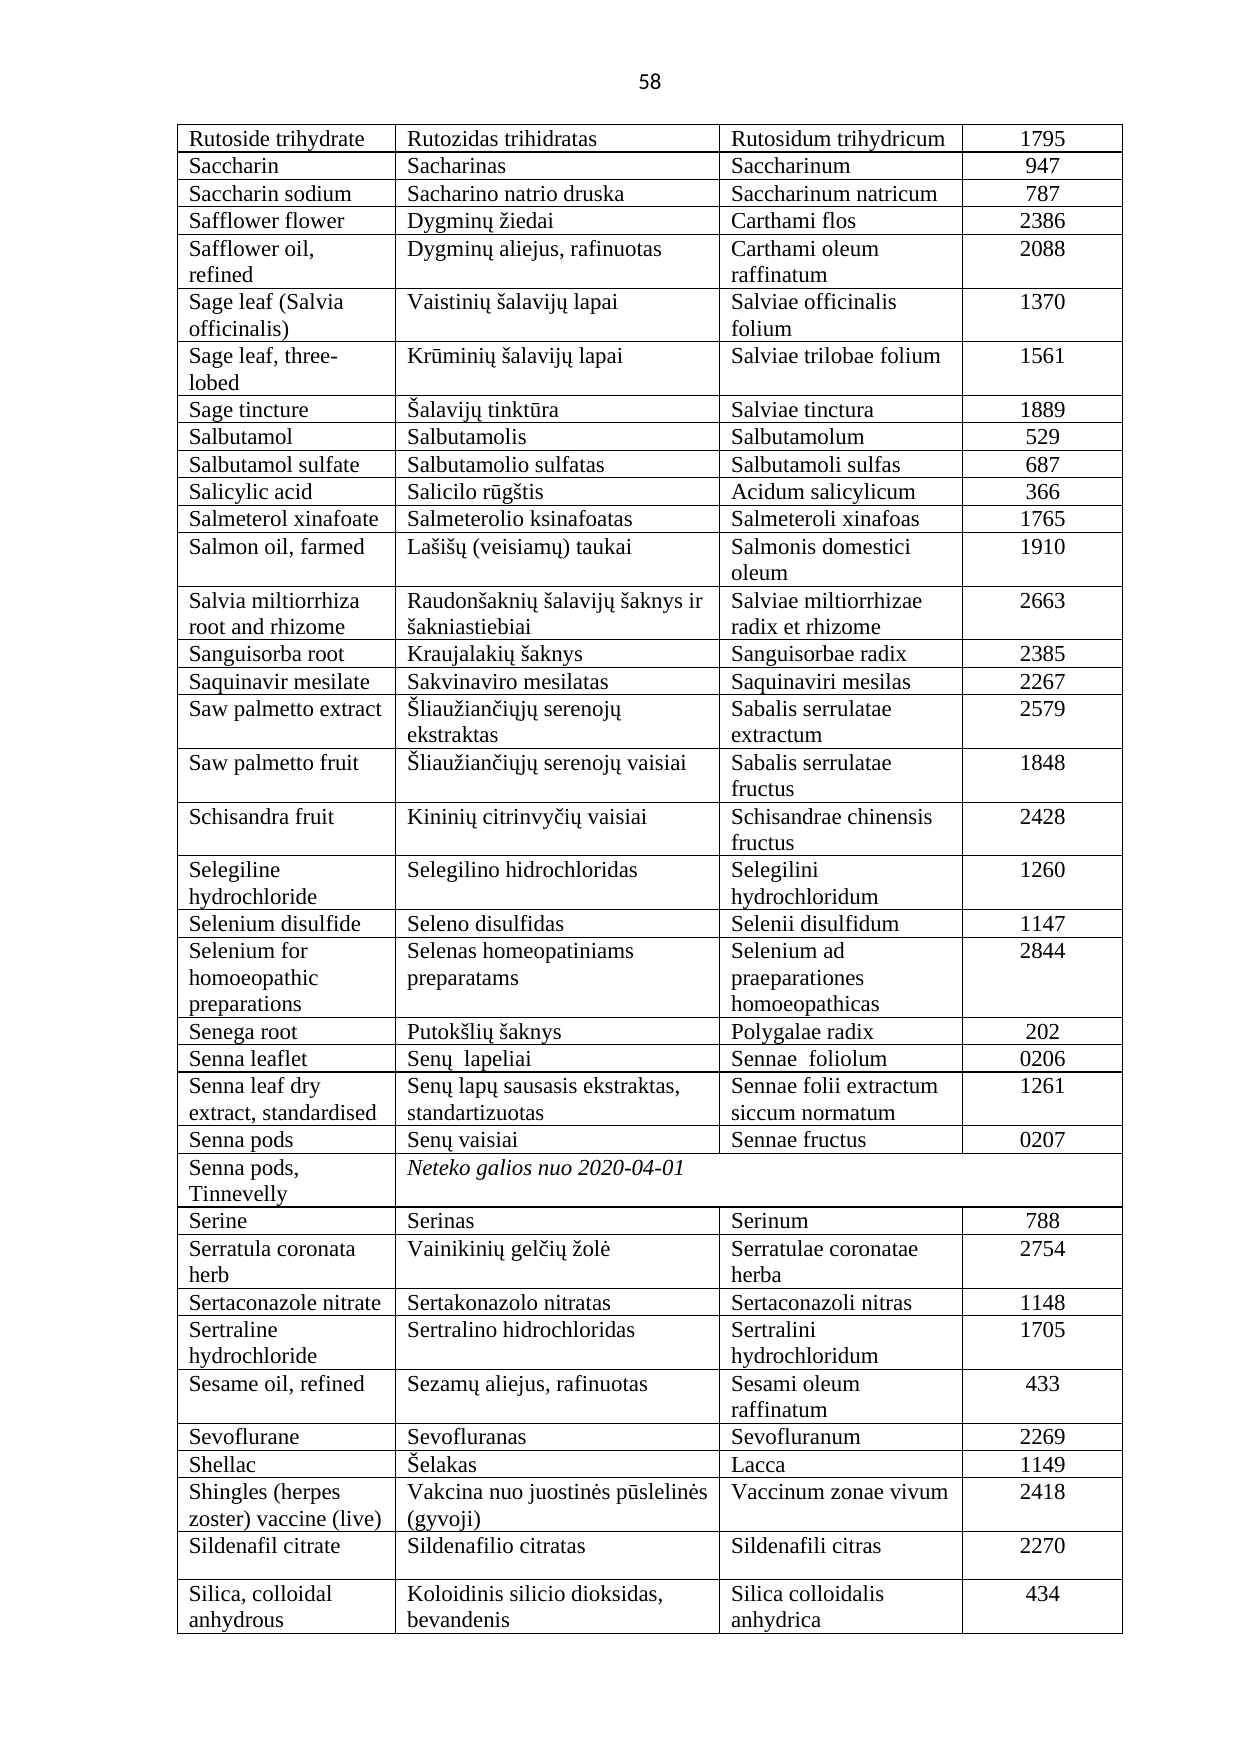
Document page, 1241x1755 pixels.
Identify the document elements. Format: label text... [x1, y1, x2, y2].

table_cell 0207 [963, 1126, 1122, 1153]
table_cell Koloidinis silicio dioksidas, bevandenis [396, 1580, 719, 1633]
table_cell Salbutamolio sulfatas [396, 451, 719, 477]
table_cell Salviae officinalis folium [720, 289, 962, 341]
table_cell Sildenafil citrate [178, 1532, 395, 1579]
table_cell Sennae folii extractum siccum normatum [720, 1073, 962, 1125]
table_cell 1370 [963, 289, 1122, 341]
table_cell Vakcina nuo juostinės pūslelinės (gyvoji) [396, 1478, 719, 1531]
table_cell Senna pods [178, 1126, 395, 1153]
table_cell 433 [963, 1370, 1122, 1422]
table_cell Serine [178, 1208, 395, 1234]
table_cell Sesami oleum raffinatum [720, 1370, 962, 1422]
table_cell 2428 [963, 803, 1122, 855]
table_cell 787 [963, 180, 1122, 206]
table_cell Šliaužiančiųjų serenojų ekstraktas [396, 695, 719, 748]
table_cell Salbutamolum [720, 423, 962, 450]
table_cell 687 [963, 451, 1122, 477]
table_cell Serratula coronata herb [178, 1235, 395, 1287]
table_cell Salmeterol xinafoate [178, 506, 395, 532]
table_cell Sennae fructus [720, 1126, 962, 1153]
table_cell 2579 [963, 695, 1122, 748]
table_cell Salbutamol [178, 423, 395, 450]
table_cell Krūminių šalavijų lapai [396, 342, 719, 395]
table_cell Rutozidas trihidratas [396, 125, 719, 151]
table_cell Vainikinių gelčių žolė [396, 1235, 719, 1287]
table_cell Serinas [396, 1208, 719, 1234]
table_cell Vaccinum zonae vivum [720, 1478, 962, 1531]
table_cell Safflower oil, refined [178, 235, 395, 287]
table_cell Sabalis serrulatae fructus [720, 749, 962, 802]
table_cell Šelakas [396, 1451, 719, 1477]
table_cell 1765 [963, 506, 1122, 532]
table_cell Senų lapeliai [396, 1045, 719, 1071]
table_cell Sage leaf (Salvia officinalis) [178, 289, 395, 341]
table_cell Senna pods, Tinnevelly [178, 1154, 395, 1206]
table_cell 366 [963, 478, 1122, 504]
table_cell Salmon oil, farmed [178, 533, 395, 586]
table_cell 2270 [963, 1532, 1122, 1579]
table_cell Sakvinaviro mesilatas [396, 668, 719, 694]
table_cell Carthami oleum raffinatum [720, 235, 962, 287]
table_cell Sildenafilio citratas [396, 1532, 719, 1579]
table_cell 947 [963, 153, 1122, 179]
table_cell 2088 [963, 235, 1122, 287]
table_cell Saccharinum natricum [720, 180, 962, 206]
table_cell Saw palmetto fruit [178, 749, 395, 802]
table_cell Sezamų aliejus, rafinuotas [396, 1370, 719, 1422]
table_cell Sesame oil, refined [178, 1370, 395, 1422]
table_cell 0206 [963, 1045, 1122, 1071]
table_cell Carthami flos [720, 207, 962, 234]
table_cell Rutosidum trihydricum [720, 125, 962, 151]
table_cell 2385 [963, 640, 1122, 667]
table_cell 1149 [963, 1451, 1122, 1477]
table_cell Lacca [720, 1451, 962, 1477]
table_cell 202 [963, 1018, 1122, 1044]
table_cell Senų vaisiai [396, 1126, 719, 1153]
table_cell Sevofluranas [396, 1424, 719, 1450]
table_cell Salmeterolio ksinafoatas [396, 506, 719, 532]
table_cell Shingles (herpes zoster) vaccine (live) [178, 1478, 395, 1531]
table_cell 1261 [963, 1073, 1122, 1125]
table_cell Selenium ad praeparationes homoeopathicas [720, 938, 962, 1017]
table_cell Salviae trilobae folium [720, 342, 962, 395]
table_cell Sertraline hydrochloride [178, 1316, 395, 1369]
table_cell Saquinaviri mesilas [720, 668, 962, 694]
table_cell Salmeteroli xinafoas [720, 506, 962, 532]
table_cell Sacharinas [396, 153, 719, 179]
table_cell 1260 [963, 856, 1122, 909]
table_cell 1147 [963, 910, 1122, 937]
table_cell 1148 [963, 1289, 1122, 1315]
table_cell Sage leaf, three-lobed [178, 342, 395, 395]
table_cell 2267 [963, 668, 1122, 694]
table_cell 2269 [963, 1424, 1122, 1450]
table_cell 2663 [963, 587, 1122, 639]
table_cell 529 [963, 423, 1122, 450]
table_cell Saccharinum [720, 153, 962, 179]
table_cell 1848 [963, 749, 1122, 802]
table_cell Sacharino natrio druska [396, 180, 719, 206]
table_cell 1889 [963, 396, 1122, 422]
table_cell Salicylic acid [178, 478, 395, 504]
table_cell Serinum [720, 1208, 962, 1234]
table_cell Sennae foliolum [720, 1045, 962, 1071]
table_cell Sertralino hidrochloridas [396, 1316, 719, 1369]
table_cell 1705 [963, 1316, 1122, 1369]
table_cell Safflower flower [178, 207, 395, 234]
table_cell 1561 [963, 342, 1122, 395]
table_cell Sertaconazoli nitras [720, 1289, 962, 1315]
table_cell Salvia miltiorrhiza root and rhizome [178, 587, 395, 639]
table_cell Sertralini hydrochloridum [720, 1316, 962, 1369]
table_cell Rutoside trihydrate [178, 125, 395, 151]
table_cell Saccharin sodium [178, 180, 395, 206]
table_cell 788 [963, 1208, 1122, 1234]
table_cell 1910 [963, 533, 1122, 586]
table_cell Lašišų (veisiamų) taukai [396, 533, 719, 586]
table_cell Selenii disulfidum [720, 910, 962, 937]
table_cell Selegiline hydrochloride [178, 856, 395, 909]
table_cell Saquinavir mesilate [178, 668, 395, 694]
table_cell Putokšlių šaknys [396, 1018, 719, 1044]
table_cell Selenium for homoeopathic preparations [178, 938, 395, 1017]
table_cell Sanguisorbae radix [720, 640, 962, 667]
table_cell Dygminų žiedai [396, 207, 719, 234]
table_cell Vaistinių šalavijų lapai [396, 289, 719, 341]
table_cell Silica, colloidal anhydrous [178, 1580, 395, 1633]
table_cell Šliaužiančiųjų serenojų vaisiai [396, 749, 719, 802]
table_cell Selegilino hidrochloridas [396, 856, 719, 909]
table_cell Sage tincture [178, 396, 395, 422]
table_cell Senna leaflet [178, 1045, 395, 1071]
table_cell Salbutamol sulfate [178, 451, 395, 477]
table_cell Neteko galios nuo 2020-04-01 [396, 1154, 1122, 1206]
table_cell Sevofluranum [720, 1424, 962, 1450]
table_cell Salmonis domestici oleum [720, 533, 962, 586]
table_cell Polygalae radix [720, 1018, 962, 1044]
table_cell Salbutamoli sulfas [720, 451, 962, 477]
table_cell 2844 [963, 938, 1122, 1017]
table_cell Senų lapų sausasis ekstraktas, standartizuotas [396, 1073, 719, 1125]
table_cell 434 [963, 1580, 1122, 1633]
table_cell Šalavijų tinktūra [396, 396, 719, 422]
table_cell Selenas homeopatiniams preparatams [396, 938, 719, 1017]
table_cell Schisandra fruit [178, 803, 395, 855]
table_cell Selenium disulfide [178, 910, 395, 937]
table_cell Sanguisorba root [178, 640, 395, 667]
table_cell 1795 [963, 125, 1122, 151]
table_cell 2754 [963, 1235, 1122, 1287]
table_cell Raudonšaknių šalavijų šaknys ir šakniastiebiai [396, 587, 719, 639]
table_cell Salicilo rūgštis [396, 478, 719, 504]
table_cell Sabalis serrulatae extractum [720, 695, 962, 748]
table_cell Sevoflurane [178, 1424, 395, 1450]
table_cell Sildenafili citras [720, 1532, 962, 1579]
table_cell Silica colloidalis anhydrica [720, 1580, 962, 1633]
table_cell Dygminų aliejus, rafinuotas [396, 235, 719, 287]
table_cell Saw palmetto extract [178, 695, 395, 748]
table_cell Schisandrae chinensis fructus [720, 803, 962, 855]
table_cell 2386 [963, 207, 1122, 234]
table_cell Saccharin [178, 153, 395, 179]
table_cell Shellac [178, 1451, 395, 1477]
table_cell Selegilini hydrochloridum [720, 856, 962, 909]
table_cell Kininių citrinvyčių vaisiai [396, 803, 719, 855]
table_cell Acidum salicylicum [720, 478, 962, 504]
table_cell Salbutamolis [396, 423, 719, 450]
table_cell Sertakonazolo nitratas [396, 1289, 719, 1315]
table_cell Sertaconazole nitrate [178, 1289, 395, 1315]
table_cell Salviae tinctura [720, 396, 962, 422]
table_cell 2418 [963, 1478, 1122, 1531]
table_cell Senna leaf dry extract, standardised [178, 1073, 395, 1125]
table_cell Serratulae coronatae herba [720, 1235, 962, 1287]
table_cell Seleno disulfidas [396, 910, 719, 937]
table_cell Senega root [178, 1018, 395, 1044]
table_cell Kraujalakių šaknys [396, 640, 719, 667]
table_cell Salviae miltiorrhizae radix et rhizome [720, 587, 962, 639]
